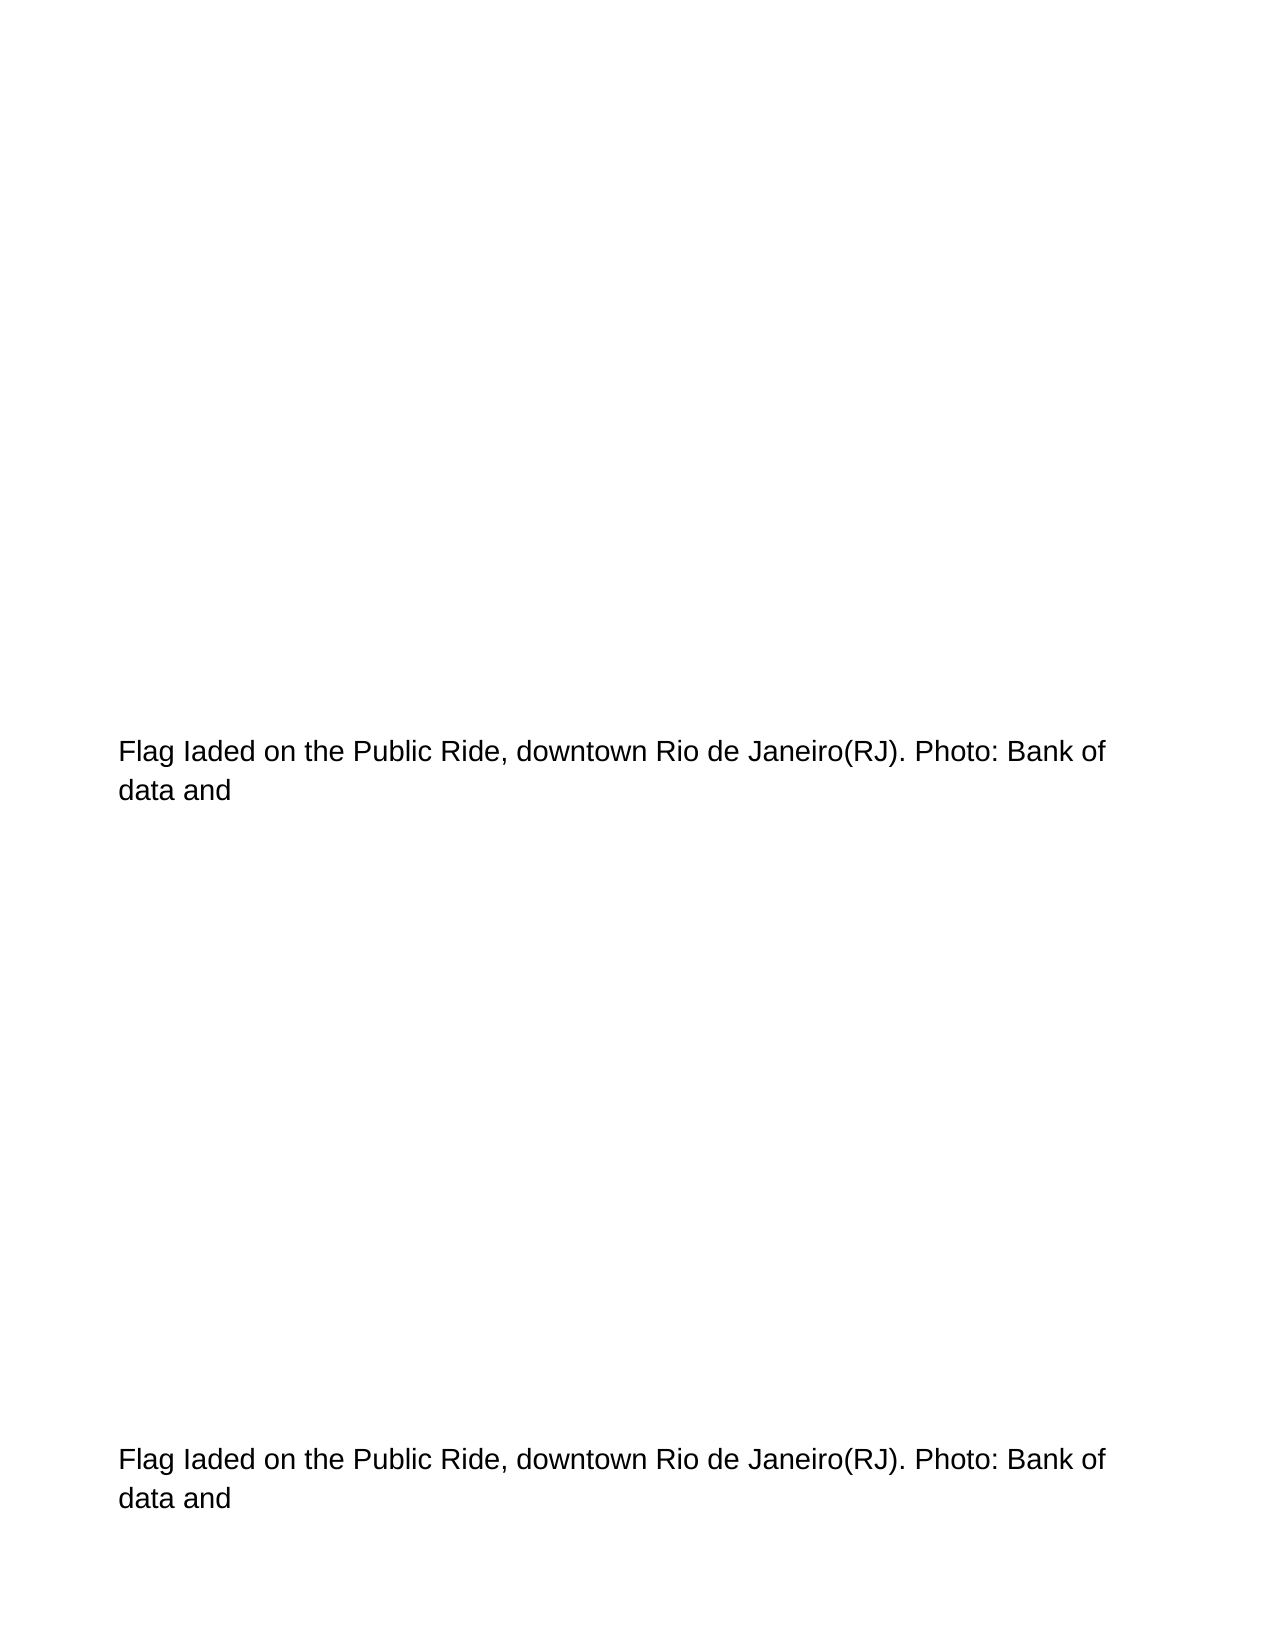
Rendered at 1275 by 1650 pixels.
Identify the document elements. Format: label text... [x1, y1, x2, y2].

text Flag Iaded on the Public Ride, downtown Rio de Janeiro(RJ). Photo: Bank of data and [118, 826, 1157, 1514]
text Flag Iaded on the Public Ride, downtown Rio de Janeiro(RJ). Photo: Bank of data and [118, 118, 1157, 806]
